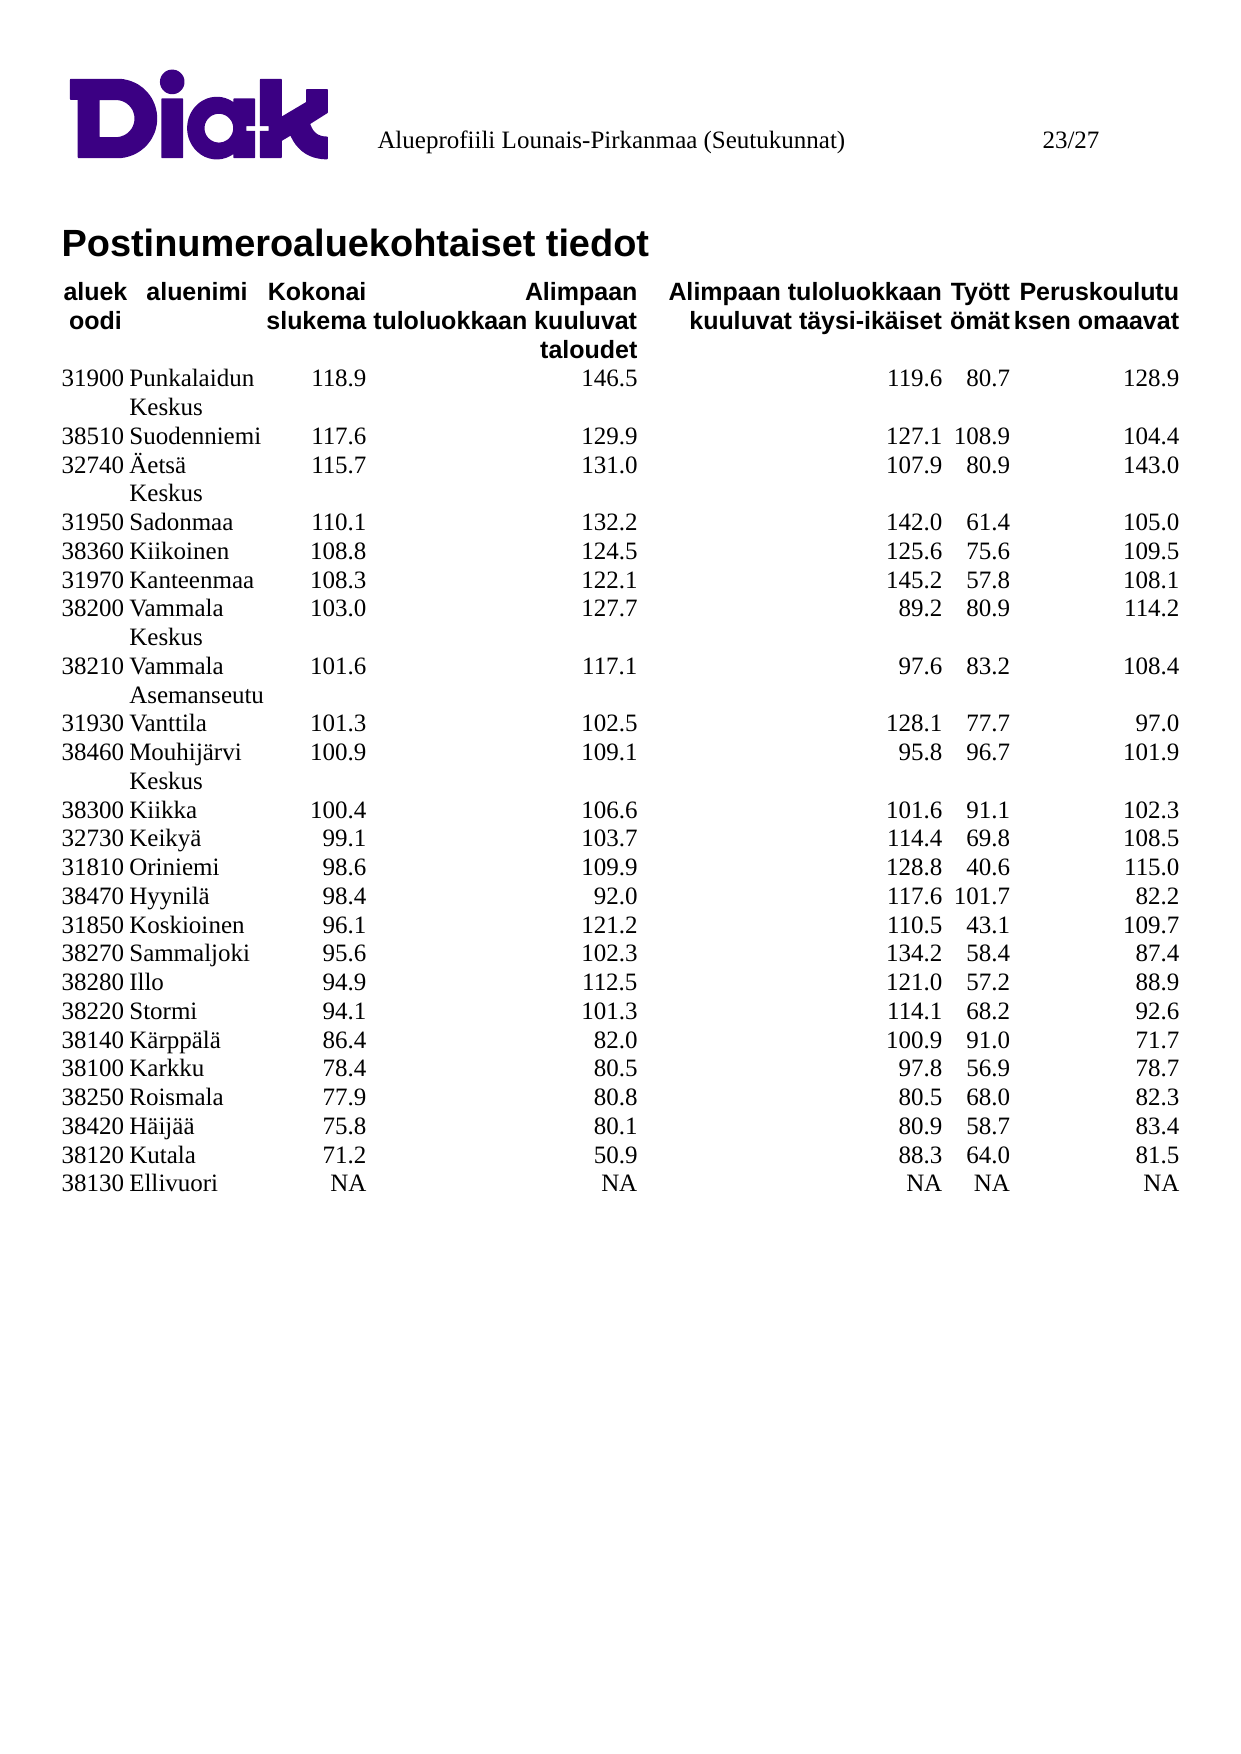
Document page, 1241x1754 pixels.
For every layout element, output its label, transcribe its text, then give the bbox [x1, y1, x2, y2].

table_cell 38460 [61, 737, 129, 795]
table_cell 43.1 [942, 910, 1010, 938]
table_cell 38220 [61, 996, 129, 1025]
table_cell Koskioinen [129, 910, 264, 938]
table_cell 131.0 [366, 450, 637, 507]
table_cell 38470 [61, 881, 129, 910]
table_cell 38420 [61, 1111, 129, 1140]
table_cell 109.7 [1010, 910, 1179, 938]
table_cell 38100 [61, 1054, 129, 1082]
table_cell 77.9 [265, 1082, 366, 1111]
table_cell 103.0 [265, 594, 366, 651]
table_cell NA [1010, 1169, 1179, 1197]
table_cell Illo [129, 967, 264, 996]
table_cell Kärppälä [129, 1025, 264, 1053]
table_cell 80.7 [942, 364, 1010, 421]
table_cell 102.3 [366, 939, 637, 967]
table_cell 88.9 [1010, 967, 1179, 996]
table_cell 31900 [61, 364, 129, 421]
table_cell 38510 [61, 421, 129, 450]
table_cell 71.7 [1010, 1025, 1179, 1053]
table_cell 86.4 [265, 1025, 366, 1053]
subtitle Postinumeroaluekohtaiset tiedot [61, 221, 1179, 265]
table_cell 119.6 [637, 364, 942, 421]
table_cell Keikyä [129, 824, 264, 852]
table_cell Stormi [129, 996, 264, 1025]
table_cell Mouhijärvi Keskus [129, 737, 264, 795]
table_cell 108.8 [265, 536, 366, 565]
table_cell 75.8 [265, 1111, 366, 1140]
table_cell 40.6 [942, 852, 1010, 881]
table_cell 94.9 [265, 967, 366, 996]
table_cell 38130 [61, 1169, 129, 1197]
table_cell 80.9 [942, 594, 1010, 651]
table_cell Kanteenmaa [129, 565, 264, 593]
table_cell 121.2 [366, 910, 637, 938]
table_cell 106.6 [366, 795, 637, 823]
table_cell 109.1 [366, 737, 637, 795]
table_cell 94.1 [265, 996, 366, 1025]
table_cell 143.0 [1010, 450, 1179, 507]
table_cell Vanttila [129, 709, 264, 737]
table_cell 50.9 [366, 1140, 637, 1168]
table_cell 31810 [61, 852, 129, 881]
table_cell 110.1 [265, 507, 366, 536]
table_cell 101.6 [637, 795, 942, 823]
table_cell 108.5 [1010, 824, 1179, 852]
table_cell 104.4 [1010, 421, 1179, 450]
table_cell 91.1 [942, 795, 1010, 823]
table_cell NA [942, 1169, 1010, 1197]
table_cell 87.4 [1010, 939, 1179, 967]
table_cell 61.4 [942, 507, 1010, 536]
table_cell 68.0 [942, 1082, 1010, 1111]
table_cell 146.5 [366, 364, 637, 421]
table_cell 127.7 [366, 594, 637, 651]
table_cell 82.2 [1010, 881, 1179, 910]
table_cell 100.9 [265, 737, 366, 795]
table_cell 31850 [61, 910, 129, 938]
table_cell 38120 [61, 1140, 129, 1168]
table_cell 38210 [61, 651, 129, 708]
table_cell 38250 [61, 1082, 129, 1111]
table_cell 124.5 [366, 536, 637, 565]
table_cell 109.9 [366, 852, 637, 881]
table_cell 128.8 [637, 852, 942, 881]
table_cell 142.0 [637, 507, 942, 536]
table_cell 125.6 [637, 536, 942, 565]
table_cell 38360 [61, 536, 129, 565]
table_cell 108.3 [265, 565, 366, 593]
table_cell 89.2 [637, 594, 942, 651]
table_cell 108.1 [1010, 565, 1179, 593]
table_cell 117.6 [265, 421, 366, 450]
table_cell 78.4 [265, 1054, 366, 1082]
table_cell Karkku [129, 1054, 264, 1082]
table_cell 128.9 [1010, 364, 1179, 421]
table_cell NA [265, 1169, 366, 1197]
table_cell 114.2 [1010, 594, 1179, 651]
table_cell 127.1 [637, 421, 942, 450]
table_cell 32730 [61, 824, 129, 852]
table_cell 95.6 [265, 939, 366, 967]
table_cell 114.4 [637, 824, 942, 852]
table_cell 101.9 [1010, 737, 1179, 795]
table_cell 117.6 [637, 881, 942, 910]
table_cell 118.9 [265, 364, 366, 421]
table_cell 75.6 [942, 536, 1010, 565]
table_cell Sammaljoki [129, 939, 264, 967]
table_cell 107.9 [637, 450, 942, 507]
table_cell 92.0 [366, 881, 637, 910]
table_header Peruskoulutuksen omaavat [1010, 277, 1179, 363]
table_cell 58.7 [942, 1111, 1010, 1140]
table_cell 98.4 [265, 881, 366, 910]
table_cell 97.8 [637, 1054, 942, 1082]
table_cell 83.2 [942, 651, 1010, 708]
table_cell 101.6 [265, 651, 366, 708]
table_cell 101.3 [265, 709, 366, 737]
table_cell 77.7 [942, 709, 1010, 737]
table_cell 81.5 [1010, 1140, 1179, 1168]
table_cell 109.5 [1010, 536, 1179, 565]
table_cell 121.0 [637, 967, 942, 996]
table_cell Sadonmaa [129, 507, 264, 536]
table_cell 80.8 [366, 1082, 637, 1111]
table_cell Oriniemi [129, 852, 264, 881]
table_cell 97.6 [637, 651, 942, 708]
table_cell 91.0 [942, 1025, 1010, 1053]
table_cell 145.2 [637, 565, 942, 593]
table_cell 128.1 [637, 709, 942, 737]
table_cell 69.8 [942, 824, 1010, 852]
table_header Alimpaan tuloluokkaan kuuluvat täysi-ikäiset [637, 277, 942, 363]
table_cell 95.8 [637, 737, 942, 795]
table_cell 38300 [61, 795, 129, 823]
table_header Kokonaislukema [265, 277, 366, 363]
table_cell Vammala Keskus [129, 594, 264, 651]
table_cell 112.5 [366, 967, 637, 996]
table_cell 82.3 [1010, 1082, 1179, 1111]
table_cell 38140 [61, 1025, 129, 1053]
table_cell 80.5 [637, 1082, 942, 1111]
table_header aluekoodi [61, 277, 129, 363]
table_cell Suodenniemi [129, 421, 264, 450]
table_cell 78.7 [1010, 1054, 1179, 1082]
table_cell 134.2 [637, 939, 942, 967]
table_cell 96.7 [942, 737, 1010, 795]
table_cell 56.9 [942, 1054, 1010, 1082]
table_cell 100.9 [637, 1025, 942, 1053]
table_cell Hyynilä [129, 881, 264, 910]
table_cell 105.0 [1010, 507, 1179, 536]
table_cell 103.7 [366, 824, 637, 852]
table_cell 101.7 [942, 881, 1010, 910]
table_cell 101.3 [366, 996, 637, 1025]
table_cell 68.2 [942, 996, 1010, 1025]
table_cell 100.4 [265, 795, 366, 823]
table_cell 71.2 [265, 1140, 366, 1168]
table_cell 97.0 [1010, 709, 1179, 737]
table_cell 102.5 [366, 709, 637, 737]
table_cell 57.8 [942, 565, 1010, 593]
table_cell 117.1 [366, 651, 637, 708]
table_cell 32740 [61, 450, 129, 507]
table_cell 58.4 [942, 939, 1010, 967]
table_cell 31970 [61, 565, 129, 593]
table_cell 96.1 [265, 910, 366, 938]
table_cell 132.2 [366, 507, 637, 536]
table_header aluenimi [129, 277, 264, 363]
table_cell 99.1 [265, 824, 366, 852]
table_cell 38270 [61, 939, 129, 967]
table_cell 88.3 [637, 1140, 942, 1168]
table_cell Vammala Asemanseutu [129, 651, 264, 708]
table_cell 64.0 [942, 1140, 1010, 1168]
table_cell 80.9 [637, 1111, 942, 1140]
table_cell 129.9 [366, 421, 637, 450]
table_cell 98.6 [265, 852, 366, 881]
table_cell 57.2 [942, 967, 1010, 996]
table_header Alimpaan tuloluokkaan kuuluvat taloudet [366, 277, 637, 363]
table_cell Ellivuori [129, 1169, 264, 1197]
table_cell NA [637, 1169, 942, 1197]
table_cell 38280 [61, 967, 129, 996]
table_cell Kiikoinen [129, 536, 264, 565]
table_cell 115.0 [1010, 852, 1179, 881]
table_cell Roismala [129, 1082, 264, 1111]
table_cell 82.0 [366, 1025, 637, 1053]
table_cell 102.3 [1010, 795, 1179, 823]
table_cell 31950 [61, 507, 129, 536]
table_cell 31930 [61, 709, 129, 737]
table_cell 80.5 [366, 1054, 637, 1082]
table_cell 83.4 [1010, 1111, 1179, 1140]
table_cell 110.5 [637, 910, 942, 938]
table_cell 108.9 [942, 421, 1010, 450]
table_cell 114.1 [637, 996, 942, 1025]
table_cell Äetsä Keskus [129, 450, 264, 507]
table_cell 38200 [61, 594, 129, 651]
table_cell 92.6 [1010, 996, 1179, 1025]
table_cell NA [366, 1169, 637, 1197]
table_cell 108.4 [1010, 651, 1179, 708]
table_cell Kiikka [129, 795, 264, 823]
table_header Työttömät [942, 277, 1010, 363]
table_cell 80.1 [366, 1111, 637, 1140]
table_cell 115.7 [265, 450, 366, 507]
table_cell 122.1 [366, 565, 637, 593]
table_cell 80.9 [942, 450, 1010, 507]
table_cell Häijää [129, 1111, 264, 1140]
table_cell Kutala [129, 1140, 264, 1168]
table_cell Punkalaidun Keskus [129, 364, 264, 421]
